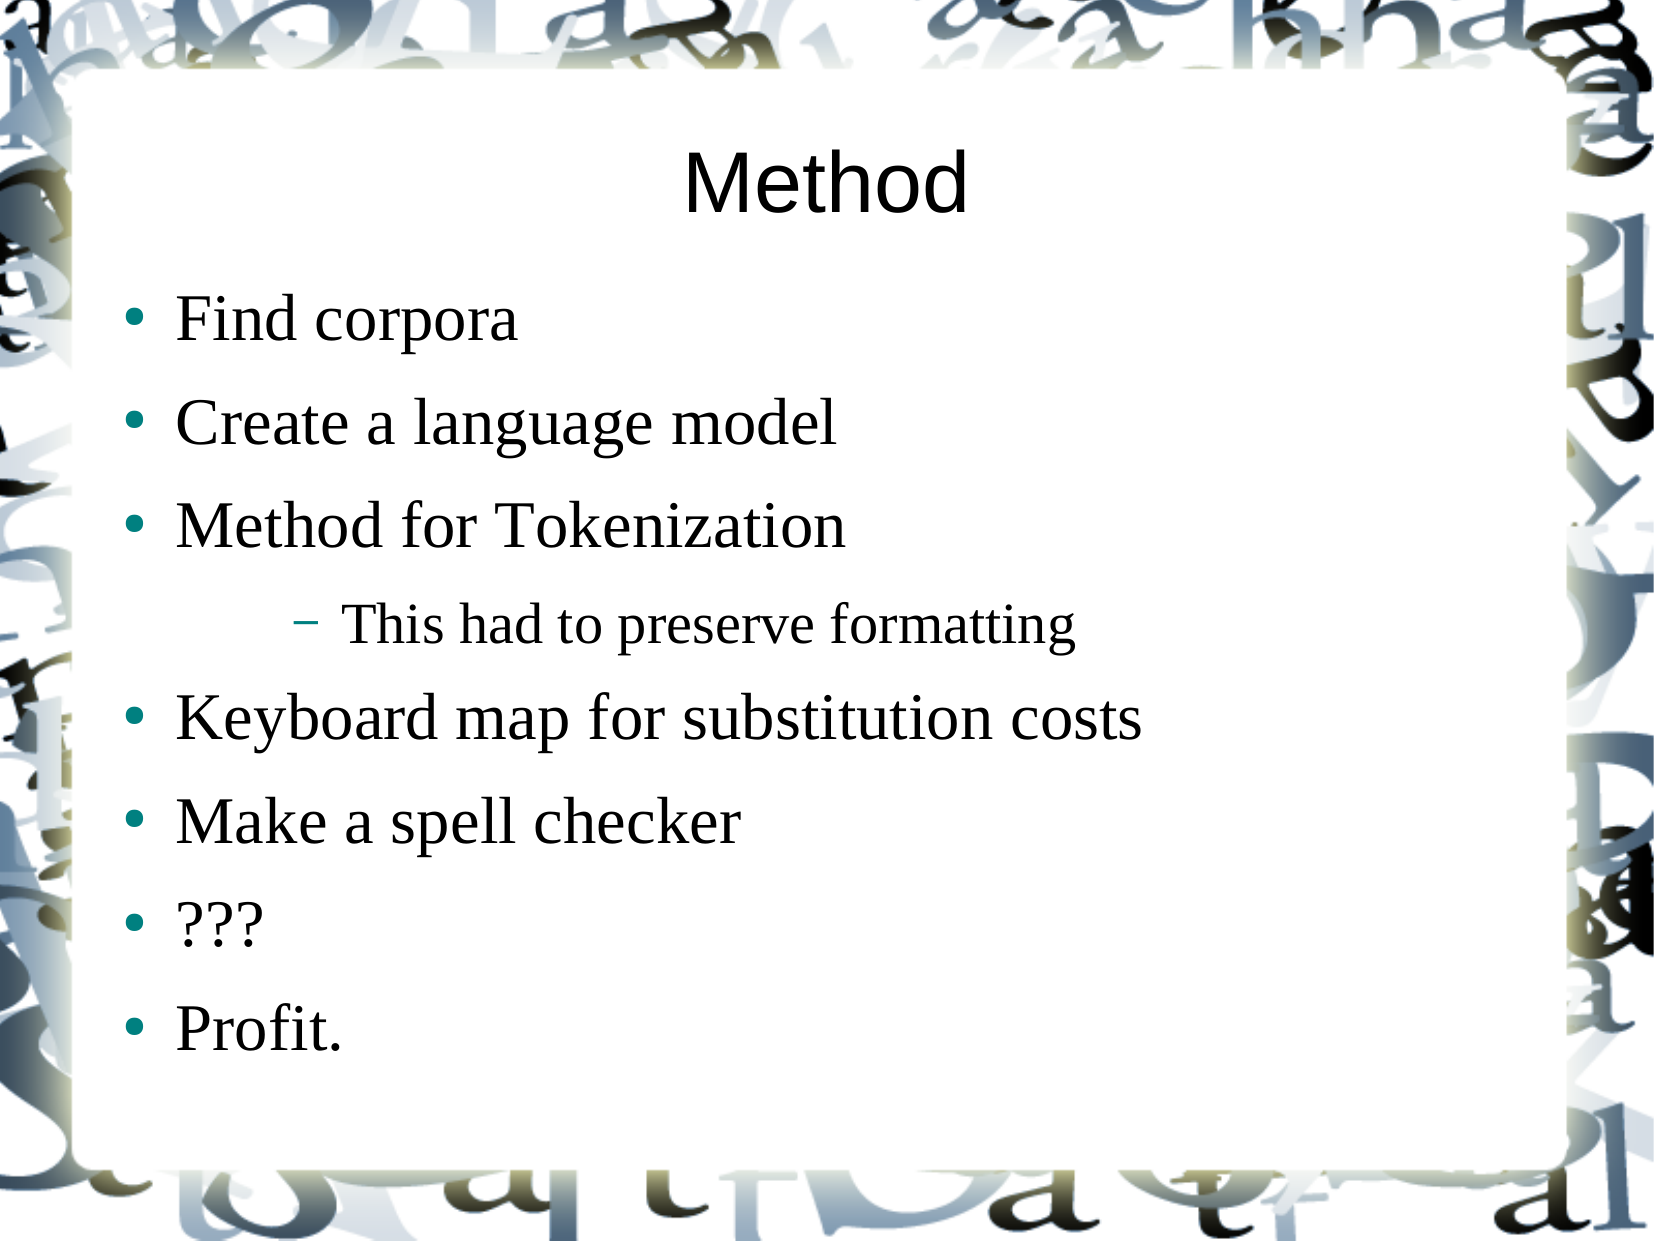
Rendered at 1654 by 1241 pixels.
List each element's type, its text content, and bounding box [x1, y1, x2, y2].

title Method [82, 78, 1571, 287]
list Find corpora Create a language model Method for Tokenization This had to preserve formatting Keyboard map for substitution costs Make a spell checker ??? Profit. [105, 281, 1529, 1066]
picture [0, 0, 1654, 1241]
